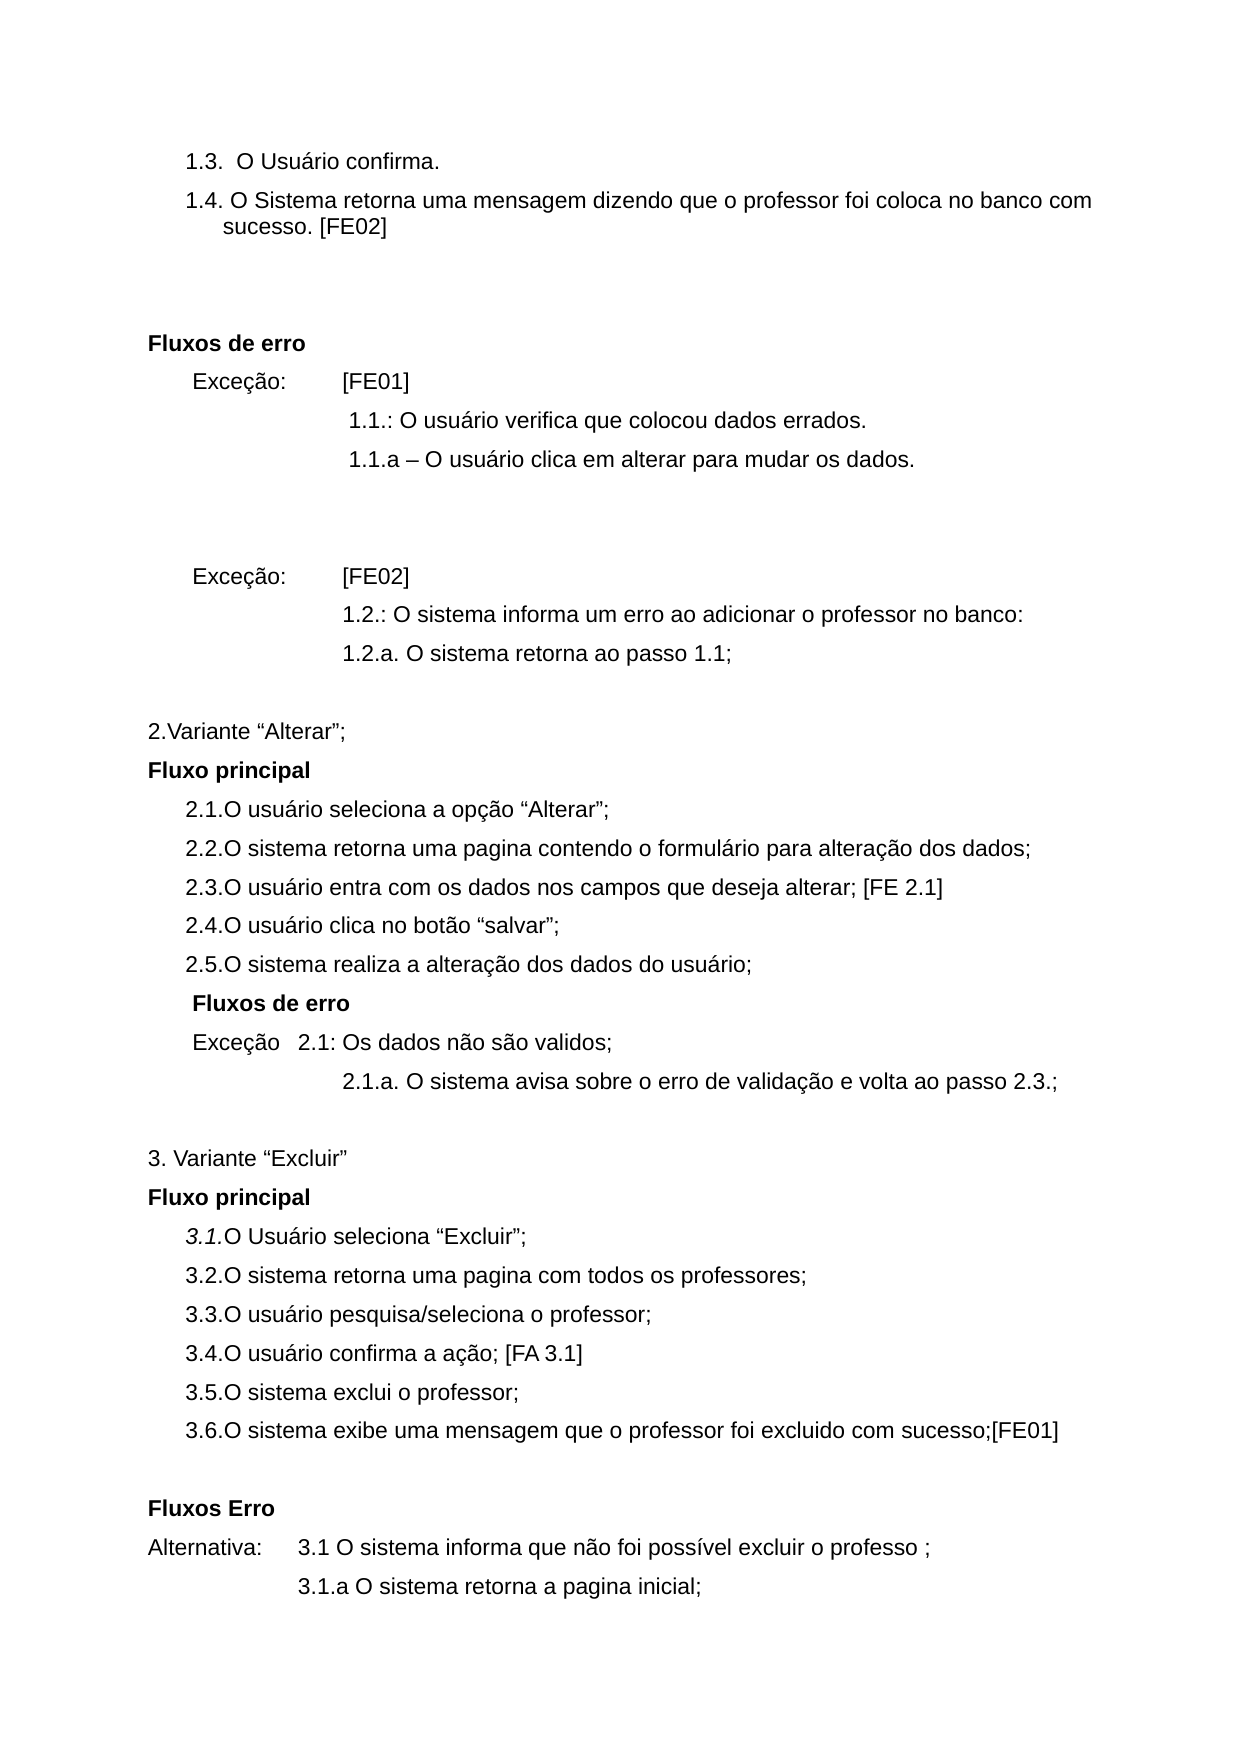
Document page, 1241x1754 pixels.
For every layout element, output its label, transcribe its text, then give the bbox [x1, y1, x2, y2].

text Fluxos Erro [148, 1495, 1092, 1521]
text Fluxo principal [148, 757, 1092, 783]
text 1.2.: O sistema informa um erro ao adicionar o professor no banco: [192, 601, 1092, 628]
text 2.Variante “Alterar”; [148, 718, 1092, 744]
text 3. Variante “Excluir” [148, 1145, 1092, 1172]
list O usuário confirma a ação; [FA 3.1] [185, 1340, 1092, 1366]
list O usuário clica no botão “salvar”; [185, 912, 1092, 939]
text 1.1.: O usuário verifica que colocou dados errados. [192, 407, 1092, 433]
text Alternativa: 3.1 O sistema informa que não foi possível excluir o professo ; [148, 1534, 1092, 1560]
list O usuário entra com os dados nos campos que deseja alterar; [FE 2.1] [185, 873, 1092, 900]
text Exceção: [FE02] [192, 563, 1092, 589]
text 1.1.a – O usuário clica em alterar para mudar os dados. [192, 446, 1092, 472]
text 1.2.a. O sistema retorna ao passo 1.1; [192, 640, 1092, 667]
list O sistema retorna uma pagina com todos os professores; [185, 1262, 1092, 1288]
list O sistema realiza a alteração dos dados do usuário; [185, 951, 1092, 977]
list O Sistema retorna uma mensagem dizendo que o professor foi coloca no banco com sucesso. [FE02] [185, 187, 1092, 239]
list O sistema exibe uma mensagem que o professor foi excluido com sucesso;[FE01] [185, 1417, 1092, 1444]
text Exceção 2.1: Os dados não são validos; [148, 1029, 1092, 1055]
list O usuário seleciona a opção “Alterar”; [185, 796, 1092, 822]
list O usuário pesquisa/seleciona o professor; [185, 1301, 1092, 1327]
text 2.1.a. O sistema avisa sobre o erro de validação e volta ao passo 2.3.; [192, 1068, 1092, 1094]
list O sistema retorna uma pagina contendo o formulário para alteração dos dados; [185, 834, 1092, 861]
text Fluxos de erro [148, 329, 1092, 356]
list O sistema exclui o professor; [185, 1378, 1092, 1405]
text 3.1.a O sistema retorna a pagina inicial; [148, 1573, 1092, 1599]
text Exceção: [FE01] [192, 368, 1092, 395]
list O Usuário confirma. [185, 148, 1092, 174]
text Fluxos de erro [192, 990, 1092, 1016]
text Fluxo principal [148, 1184, 1092, 1211]
list O Usuário seleciona “Excluir”; [185, 1223, 1092, 1249]
